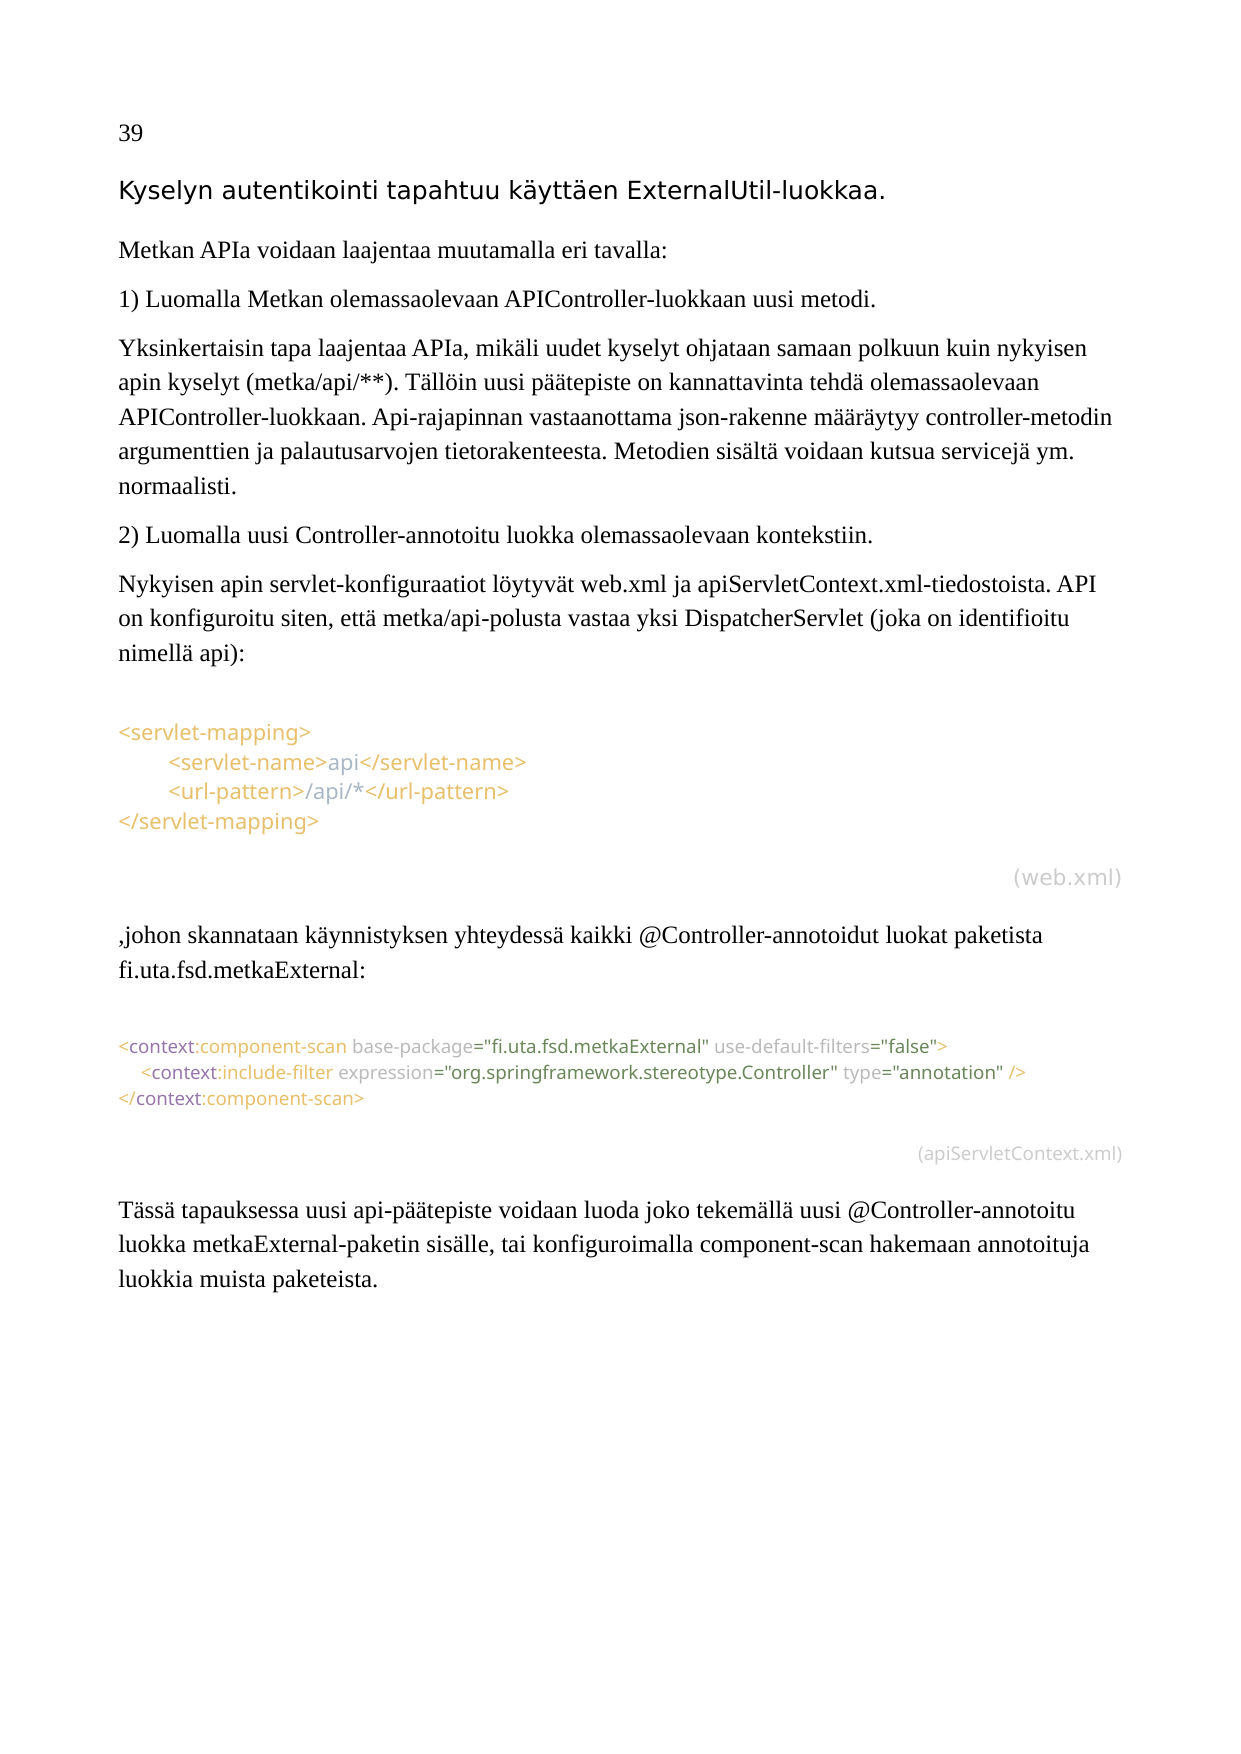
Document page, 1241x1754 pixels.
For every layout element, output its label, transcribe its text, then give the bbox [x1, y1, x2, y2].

text Nykyisen apin servlet-konfiguraatiot löytyvät web.xml ja apiServletContext.xml-tiedostoista. API on konfiguroitu siten, että metka/api-polusta vastaa yksi DispatcherServlet (joka on identifioitu nimellä api): [118, 569, 1122, 667]
text <servlet-mapping> [118, 717, 1122, 746]
text (apiServletContext.xml) [118, 1140, 1122, 1165]
text (web.xml) [118, 865, 1122, 891]
text Tässä tapauksessa uusi api-päätepiste voidaan luoda joko tekemällä uusi @Controller-annotoitu luokka metkaExternal-paketin sisälle, tai konfiguroimalla component-scan hakemaan annotoituja luokkia muista paketeista. [118, 1195, 1122, 1293]
text </context:component-scan> [118, 1085, 1122, 1110]
text <context:component-scan base-package="fi.uta.fsd.metkaExternal" use-default-filters="false"> [118, 1034, 1122, 1059]
text Kyselyn autentikointi tapahtuu käyttäen ExternalUtil-luokkaa. [118, 176, 1122, 206]
text </servlet-mapping> [118, 806, 1122, 836]
text Yksinkertaisin tapa laajentaa APIa, mikäli uudet kyselyt ohjataan samaan polkuun kuin nykyisen apin kyselyt (metka/api/**). Tällöin uusi päätepiste on kannattavinta tehdä olemassaolevaan APIController-luokkaan. Api-rajapinnan vastaanottama json-rakenne määräytyy controller-metodin argumenttien ja palautusarvojen tietorakenteesta. Metodien sisältä voidaan kutsua servicejä ym. normaalisti. [118, 333, 1122, 499]
text ,johon skannataan käynnistyksen yhteydessä kaikki @Controller-annotoidut luokat paketista fi.uta.fsd.metkaExternal: [118, 920, 1122, 983]
text 1) Luomalla Metkan olemassaolevaan APIController-luokkaan uusi metodi. [118, 284, 1122, 312]
text <servlet-name>api</servlet-name> [118, 746, 1122, 776]
text 2) Luomalla uusi Controller-annotoitu luokka olemassaolevaan kontekstiin. [118, 520, 1122, 548]
text <context:include-filter expression="org.springframework.stereotype.Controller" type="annotation" /> [118, 1059, 1122, 1085]
text <url-pattern>/api/*</url-pattern> [118, 776, 1122, 806]
text Metkan APIa voidaan laajentaa muutamalla eri tavalla: [118, 235, 1122, 263]
